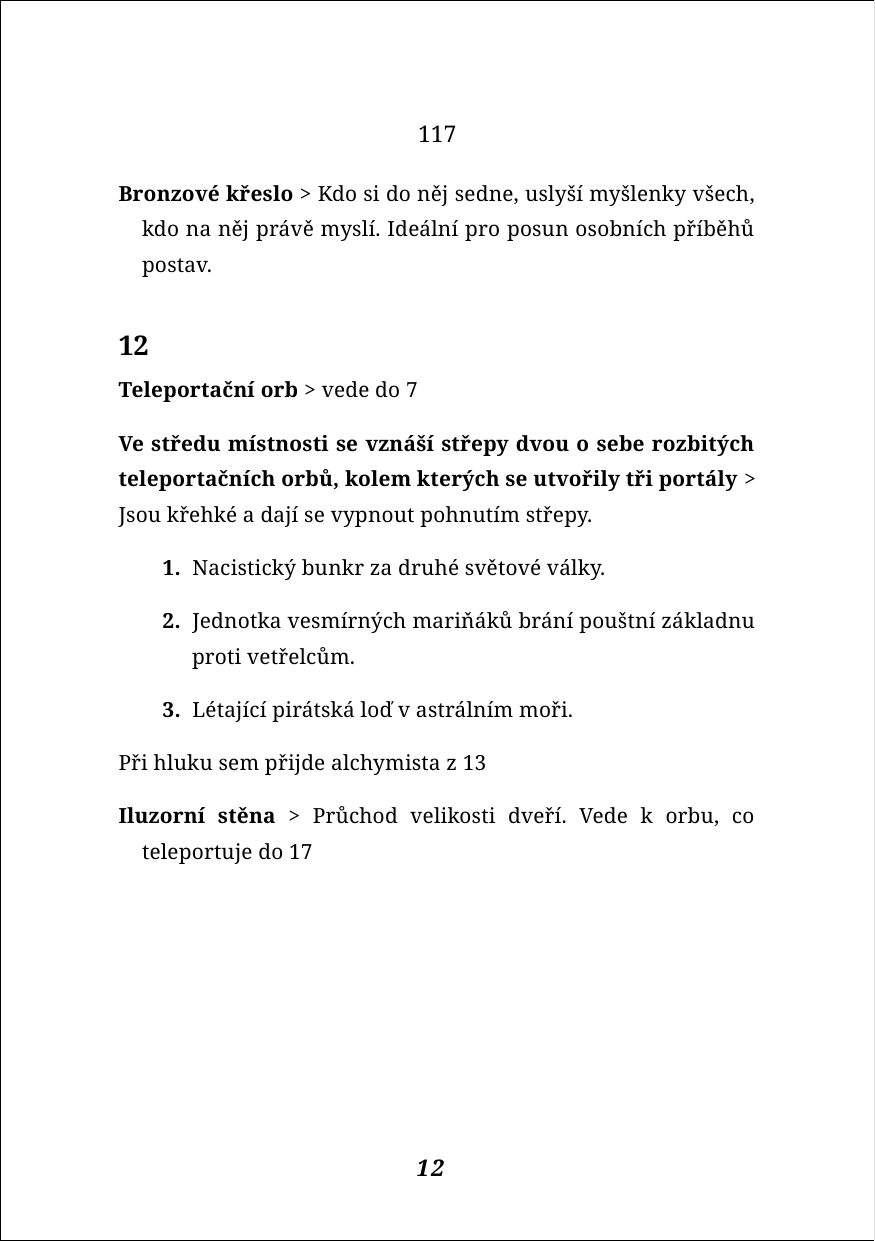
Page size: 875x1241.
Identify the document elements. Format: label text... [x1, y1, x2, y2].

list Létající pirátská loď v astrálním moři. [162, 695, 756, 723]
text Ve středu místnosti se vznáší střepy dvou o sebe rozbitých teleportačních orbů, kolem kterých se utvořily tři portály > Jsou křehké a dají se vypnout pohnutím střepy. [118, 429, 756, 528]
list Jednotka vesmírných mariňáků brání pouštní základnu proti vetřelcům. [162, 606, 756, 670]
text Teleportační orb > vede do 7 [118, 376, 756, 404]
text Iluzorní stěna > Průchod velikosti dveří. Vede k orbu, co teleportuje do 17 [118, 801, 756, 865]
text Při hluku sem přijde alchymista z 13 [118, 748, 756, 777]
text Bronzové křeslo > Kdo si do něj sedne, uslyší myšlenky všech, kdo na něj právě myslí. Ideální pro posun osobních příběhů postav. [118, 179, 756, 278]
subtitle 12 [118, 327, 756, 364]
list Nacistický bunkr za druhé světové války. [162, 553, 756, 581]
